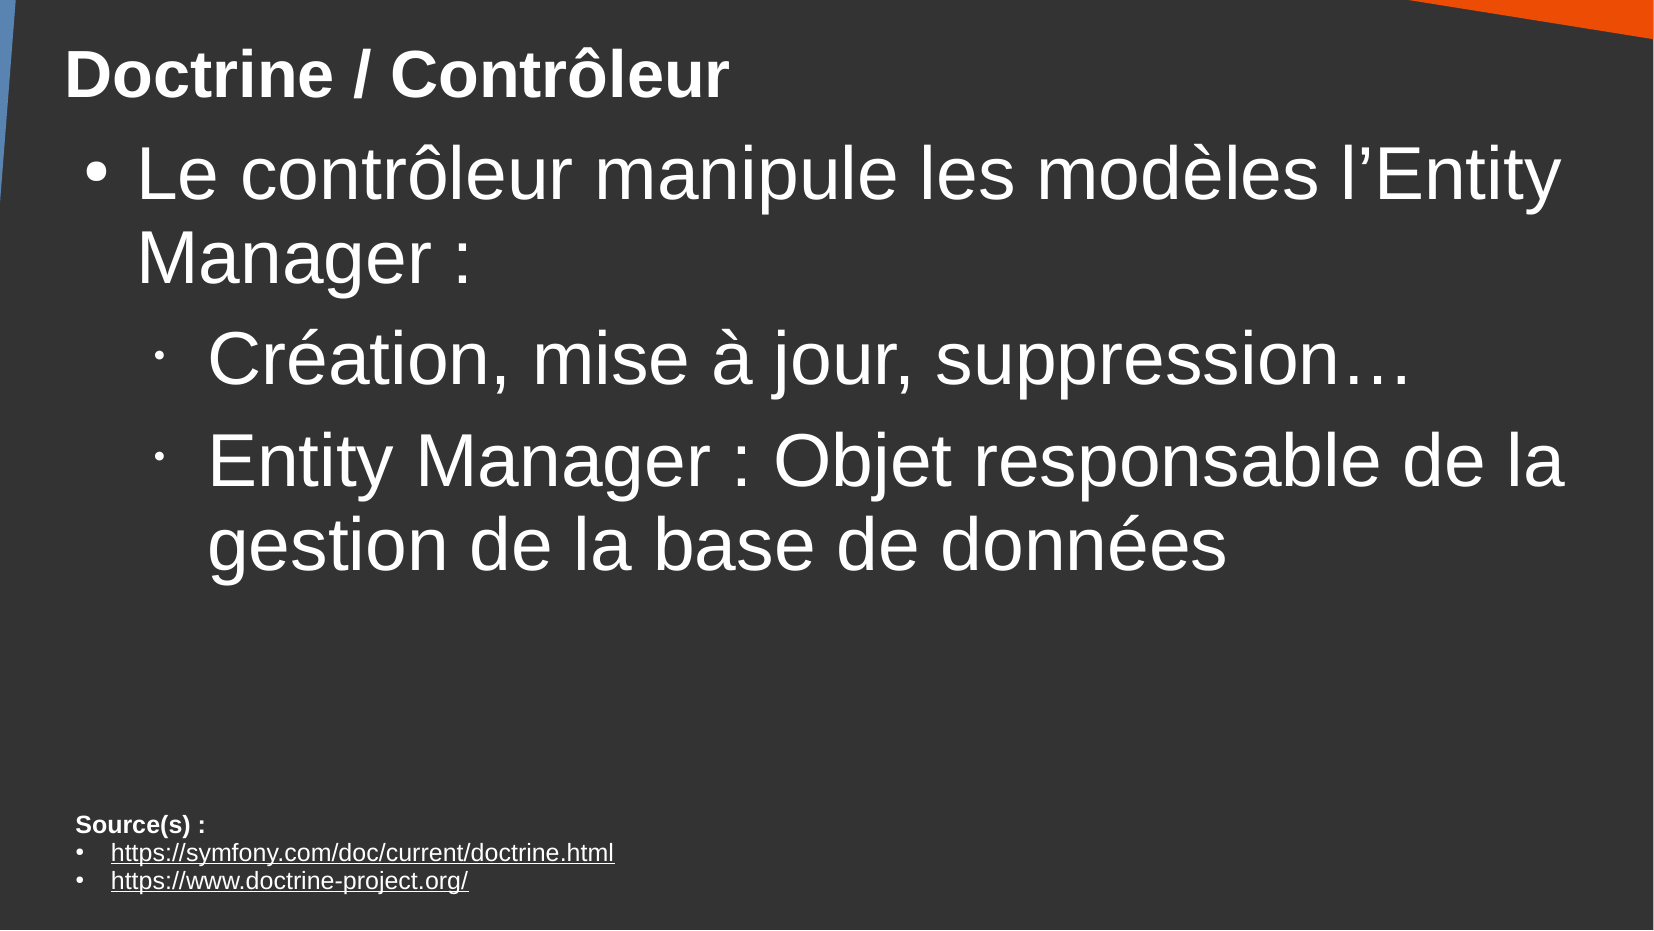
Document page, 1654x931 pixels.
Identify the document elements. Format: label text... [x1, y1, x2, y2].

text_box [0, 0, 16, 203]
text_box Source(s) : https://symfony.com/doc/current/doctrine.html https://www.doctrine-project.org/ [60, 803, 1546, 903]
list Le contrôleur manipule les modèles l’Entity Manager : Création, mise à jour, suppression… Entity Manager : Objet responsable de la gestion de la base de données [65, 131, 1630, 721]
text_box [1408, 0, 1654, 40]
title Doctrine / Contrôleur [64, 37, 1365, 113]
